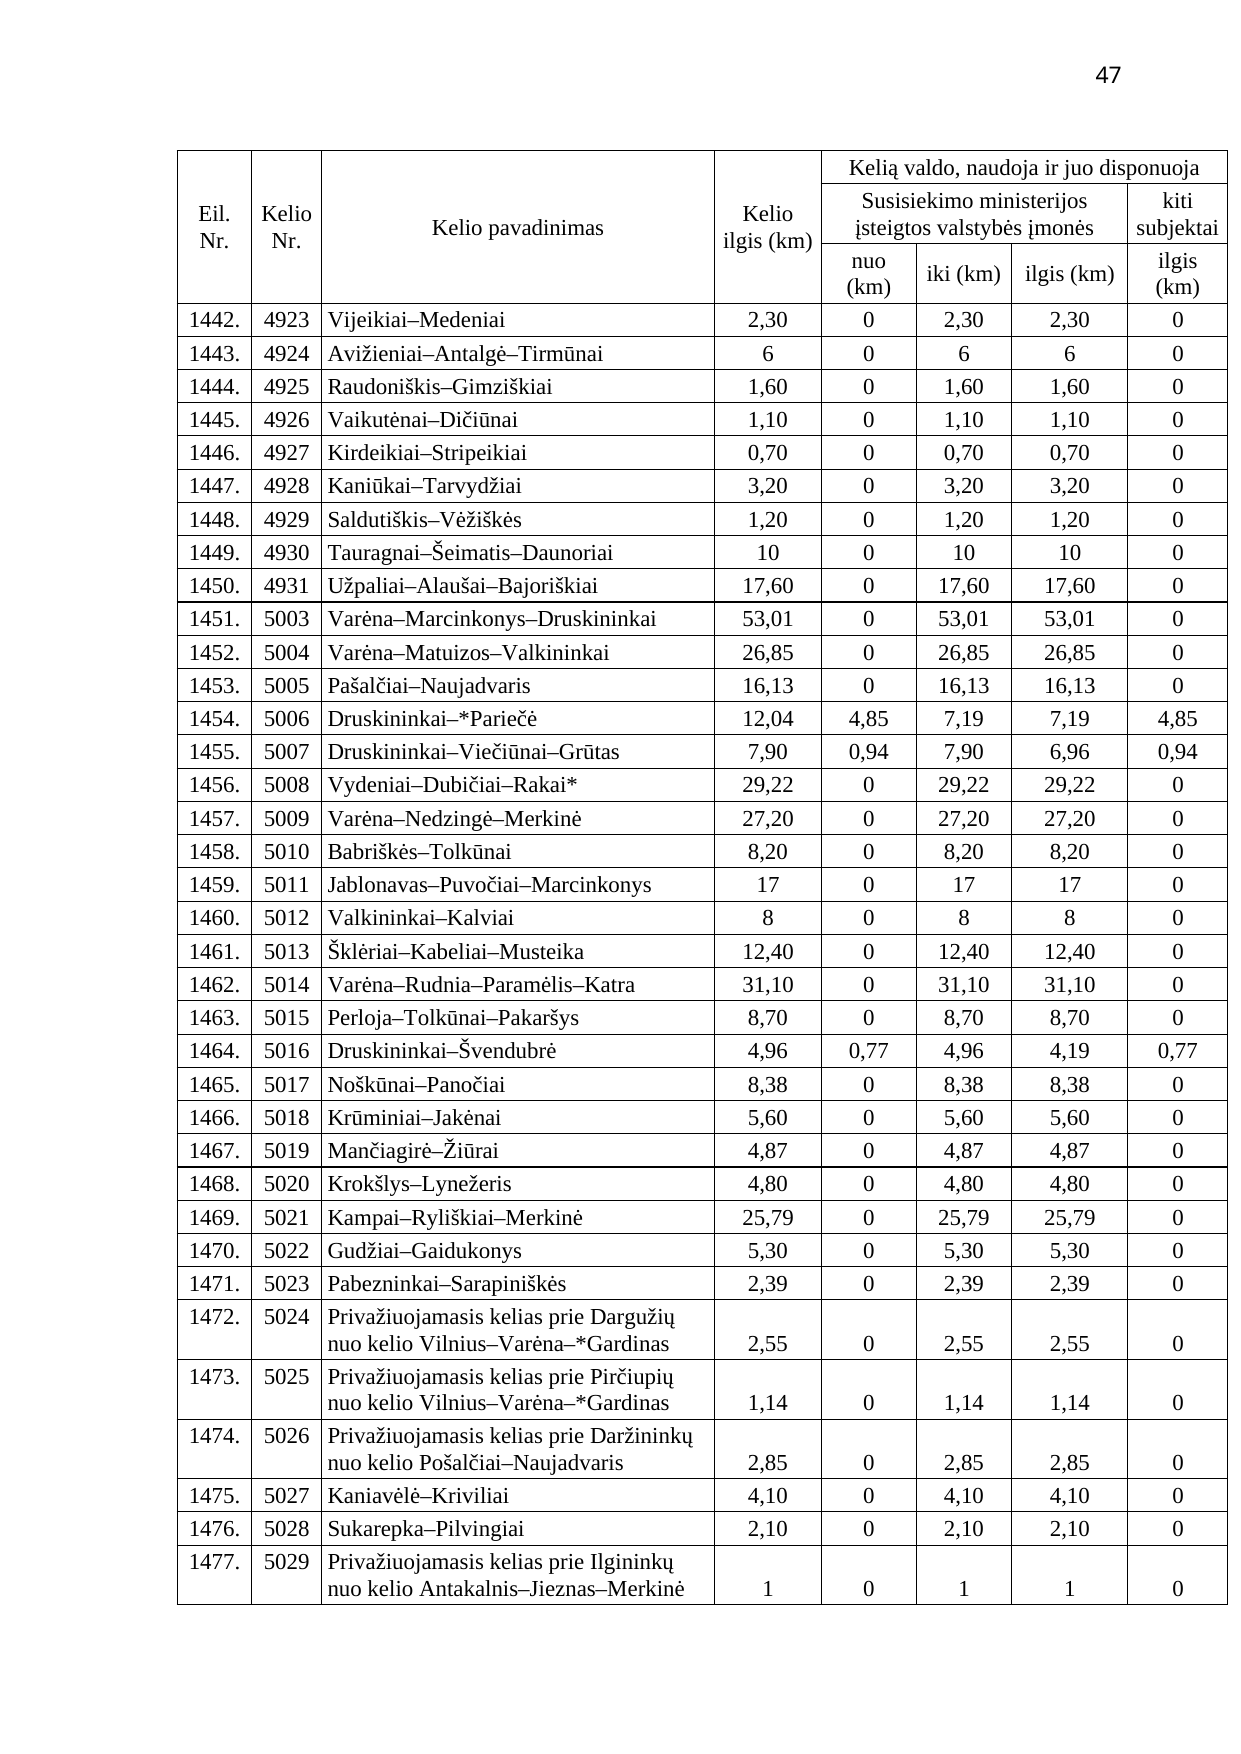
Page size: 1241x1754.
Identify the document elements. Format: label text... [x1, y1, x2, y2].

table_cell Mančiagirė–Žiūrai [322, 1134, 714, 1166]
table_cell 0 [1128, 1546, 1227, 1604]
table_cell 4,87 [715, 1134, 821, 1166]
table_cell 0 [1128, 935, 1227, 967]
table_cell 1457. [178, 802, 251, 834]
table_cell 5,60 [1012, 1101, 1127, 1133]
table_cell 5010 [252, 835, 321, 867]
table_cell 1458. [178, 835, 251, 867]
table_cell 7,90 [917, 735, 1011, 768]
table_cell 5003 [252, 603, 321, 635]
table_cell Pabezninkai–Sarapiniškės [322, 1267, 714, 1299]
table_cell 0 [822, 1300, 916, 1359]
table_cell 8,38 [917, 1068, 1011, 1100]
table_header Kelio pavadinimas [322, 151, 714, 302]
table_cell 6 [1012, 337, 1127, 369]
table_cell 1,60 [917, 370, 1011, 402]
table_cell 5017 [252, 1068, 321, 1100]
table_cell 12,04 [715, 702, 821, 734]
table_cell 1,60 [1012, 370, 1127, 402]
table_cell 0 [822, 1546, 916, 1604]
table_cell 1450. [178, 569, 251, 601]
table_cell 5029 [252, 1546, 321, 1604]
table_cell Perloja–Tolkūnai–Pakaršys [322, 1001, 714, 1033]
table_cell 4,10 [715, 1479, 821, 1511]
table_cell 0 [1128, 1201, 1227, 1233]
table_cell 0 [822, 1201, 916, 1233]
table_cell Varėna–Marcinkonys–Druskininkai [322, 603, 714, 635]
table_cell 1,20 [715, 503, 821, 535]
table_cell 8,20 [1012, 835, 1127, 867]
table_cell 3,20 [1012, 470, 1127, 502]
table_cell 8 [917, 902, 1011, 934]
table_cell 17,60 [1012, 569, 1127, 601]
table_cell 0 [822, 536, 916, 568]
table_cell 0 [822, 1360, 916, 1418]
table_cell 17,60 [715, 569, 821, 601]
table_cell 0 [1128, 902, 1227, 934]
table_cell 2,85 [1012, 1420, 1127, 1478]
table_cell 0 [1128, 636, 1227, 668]
table_cell Avižieniai–Antalgė–Tirmūnai [322, 337, 714, 369]
table_cell 4,80 [715, 1168, 821, 1199]
table_cell 0 [1128, 470, 1227, 502]
table_cell 0 [1128, 968, 1227, 1000]
table_cell 31,10 [917, 968, 1011, 1000]
table_cell 0 [822, 835, 916, 867]
table_cell Privažiuojamasis kelias prie Ilgininkų nuo kelio Antakalnis–Jieznas–Merkinė [322, 1546, 714, 1604]
table_cell 0 [1128, 868, 1227, 901]
table_cell 7,19 [1012, 702, 1127, 734]
table_cell 5005 [252, 669, 321, 701]
table_cell 1464. [178, 1035, 251, 1067]
table_cell 0 [822, 968, 916, 1000]
table_cell 0 [822, 935, 916, 967]
table_cell 4,96 [917, 1035, 1011, 1067]
table_header Kelio ilgis (km) [715, 151, 821, 302]
table_cell 0 [1128, 370, 1227, 402]
table_cell 1455. [178, 735, 251, 768]
table_cell 0 [822, 470, 916, 502]
table_cell 4929 [252, 503, 321, 535]
table_cell 5014 [252, 968, 321, 1000]
table_cell Privažiuojamasis kelias prie Daržininkų nuo kelio Pošalčiai–Naujadvaris [322, 1420, 714, 1478]
table_cell 8,70 [917, 1001, 1011, 1033]
table_cell 2,39 [1012, 1267, 1127, 1299]
table_cell 17 [1012, 868, 1127, 901]
table_cell 1449. [178, 536, 251, 568]
table_cell 1454. [178, 702, 251, 734]
table_cell 1,10 [715, 403, 821, 435]
table_cell 0 [822, 1101, 916, 1133]
table_cell 2,10 [1012, 1512, 1127, 1544]
table_cell 8,70 [1012, 1001, 1127, 1033]
table_cell Jablonavas–Puvočiai–Marcinkonys [322, 868, 714, 901]
table_cell Vydeniai–Dubičiai–Rakai* [322, 769, 714, 801]
table_cell 17 [917, 868, 1011, 901]
table_cell Vaikutėnai–Dičiūnai [322, 403, 714, 435]
table_cell 0 [1128, 503, 1227, 535]
table_cell 0 [1128, 1267, 1227, 1299]
table_cell 4,19 [1012, 1035, 1127, 1067]
table_cell 0 [1128, 603, 1227, 635]
table_cell 0 [1128, 1360, 1227, 1418]
table_cell 0 [822, 769, 916, 801]
table_cell 1452. [178, 636, 251, 668]
table_cell 4,10 [1012, 1479, 1127, 1511]
table_cell 10 [715, 536, 821, 568]
table_cell 0 [1128, 835, 1227, 867]
table_cell 1462. [178, 968, 251, 1000]
table_cell 0 [822, 403, 916, 435]
table_cell 0 [822, 603, 916, 635]
table_cell 0 [822, 1479, 916, 1511]
table_cell Privažiuojamasis kelias prie Dargužių nuo kelio Vilnius–Varėna–*Gardinas [322, 1300, 714, 1359]
table_cell 5024 [252, 1300, 321, 1359]
table_cell 1,20 [917, 503, 1011, 535]
table_cell 0,77 [1128, 1035, 1227, 1067]
table_cell 5,60 [715, 1101, 821, 1133]
table_cell 2,30 [715, 304, 821, 336]
table_cell 0 [822, 436, 916, 468]
table_cell 2,39 [917, 1267, 1011, 1299]
table_cell 2,39 [715, 1267, 821, 1299]
table_cell 5020 [252, 1168, 321, 1199]
table_cell 0 [822, 569, 916, 601]
table_cell 4928 [252, 470, 321, 502]
table_cell 0,70 [917, 436, 1011, 468]
table_cell Gudžiai–Gaidukonys [322, 1234, 714, 1266]
table_cell 2,55 [715, 1300, 821, 1359]
table_cell 6,96 [1012, 735, 1127, 768]
table_cell 0 [822, 370, 916, 402]
table_cell 4,80 [917, 1168, 1011, 1199]
table_cell 5006 [252, 702, 321, 734]
table_cell 1456. [178, 769, 251, 801]
table_cell Šklėriai–Kabeliai–Musteika [322, 935, 714, 967]
table_cell 0 [822, 1234, 916, 1266]
table_cell 8,38 [1012, 1068, 1127, 1100]
table_cell 1477. [178, 1546, 251, 1604]
table_cell 0,70 [715, 436, 821, 468]
table_cell 0 [1128, 337, 1227, 369]
table_cell 26,85 [1012, 636, 1127, 668]
table_cell 4927 [252, 436, 321, 468]
table_cell 8 [715, 902, 821, 934]
table_cell 25,79 [715, 1201, 821, 1233]
table_cell 4923 [252, 304, 321, 336]
table_cell 0 [1128, 1300, 1227, 1359]
table_cell 1461. [178, 935, 251, 967]
table_cell Raudoniškis–Gimziškiai [322, 370, 714, 402]
table_cell 1,14 [715, 1360, 821, 1418]
table_header Kelią valdo, naudoja ir juo disponuoja [822, 151, 1227, 183]
table_cell 1447. [178, 470, 251, 502]
table_cell 3,20 [715, 470, 821, 502]
table_cell 1,14 [1012, 1360, 1127, 1418]
table_cell 17 [715, 868, 821, 901]
table_cell 5011 [252, 868, 321, 901]
table_cell 0,94 [1128, 735, 1227, 768]
table_cell Valkininkai–Kalviai [322, 902, 714, 934]
table_cell 26,85 [715, 636, 821, 668]
table_cell 1443. [178, 337, 251, 369]
table_cell 5021 [252, 1201, 321, 1233]
table_cell 2,85 [715, 1420, 821, 1478]
table_cell 1451. [178, 603, 251, 635]
table_cell 0 [1128, 1101, 1227, 1133]
table_cell 16,13 [1012, 669, 1127, 701]
table_cell 1469. [178, 1201, 251, 1233]
table_cell 4,80 [1012, 1168, 1127, 1199]
table_cell Sukarepka–Pilvingiai [322, 1512, 714, 1544]
table_cell 5018 [252, 1101, 321, 1133]
table_cell 1471. [178, 1267, 251, 1299]
table_cell 0 [1128, 1134, 1227, 1166]
table_cell 5012 [252, 902, 321, 934]
table_cell 2,30 [917, 304, 1011, 336]
table_cell 5027 [252, 1479, 321, 1511]
table_cell 1453. [178, 669, 251, 701]
table_cell 25,79 [1012, 1201, 1127, 1233]
table_cell 6 [715, 337, 821, 369]
table_cell 3,20 [917, 470, 1011, 502]
table_cell 1 [1012, 1546, 1127, 1604]
table_cell 1446. [178, 436, 251, 468]
table_cell Varėna–Rudnia–Paramėlis–Katra [322, 968, 714, 1000]
table_cell 2,10 [917, 1512, 1011, 1544]
table_cell Noškūnai–Panočiai [322, 1068, 714, 1100]
table_cell 5013 [252, 935, 321, 967]
table_cell 12,40 [715, 935, 821, 967]
table_cell 2,30 [1012, 304, 1127, 336]
table_cell 5028 [252, 1512, 321, 1544]
table_cell 0 [822, 337, 916, 369]
table_cell 1474. [178, 1420, 251, 1478]
table_cell Druskininkai–Viečiūnai–Grūtas [322, 735, 714, 768]
table_cell 1467. [178, 1134, 251, 1166]
table_cell Kirdeikiai–Stripeikiai [322, 436, 714, 468]
table_cell 27,20 [715, 802, 821, 834]
table_cell 0 [822, 902, 916, 934]
table_cell 4926 [252, 403, 321, 435]
table_cell 6 [917, 337, 1011, 369]
table_cell 1,20 [1012, 503, 1127, 535]
table_cell 1465. [178, 1068, 251, 1100]
table_cell 0 [1128, 536, 1227, 568]
table_cell 5007 [252, 735, 321, 768]
table_cell 7,19 [917, 702, 1011, 734]
table_cell 5,60 [917, 1101, 1011, 1133]
table_cell 2,55 [917, 1300, 1011, 1359]
table_cell 17,60 [917, 569, 1011, 601]
table_cell 0 [822, 1420, 916, 1478]
table_cell Krokšlys–Lynežeris [322, 1168, 714, 1199]
table_cell 29,22 [715, 769, 821, 801]
table_cell 26,85 [917, 636, 1011, 668]
table_cell 5023 [252, 1267, 321, 1299]
table_cell 53,01 [917, 603, 1011, 635]
table_cell 0 [822, 1267, 916, 1299]
table_cell 0 [822, 1134, 916, 1166]
table_cell 1444. [178, 370, 251, 402]
table_cell 1475. [178, 1479, 251, 1511]
table_cell iki (km) [917, 244, 1011, 302]
table_cell 1442. [178, 304, 251, 336]
table_cell Varėna–Nedzingė–Merkinė [322, 802, 714, 834]
table_cell 1473. [178, 1360, 251, 1418]
table_cell 0 [822, 802, 916, 834]
table_cell Privažiuojamasis kelias prie Pirčiupių nuo kelio Vilnius–Varėna–*Gardinas [322, 1360, 714, 1418]
table_cell 0 [822, 868, 916, 901]
table_cell 0 [822, 503, 916, 535]
table_cell 2,10 [715, 1512, 821, 1544]
table_cell 1470. [178, 1234, 251, 1266]
table_cell 12,40 [917, 935, 1011, 967]
table_cell 1,60 [715, 370, 821, 402]
table_cell 5026 [252, 1420, 321, 1478]
table_cell 5004 [252, 636, 321, 668]
table_cell 4,87 [1012, 1134, 1127, 1166]
table_cell 2,55 [1012, 1300, 1127, 1359]
table_cell 1466. [178, 1101, 251, 1133]
table_cell 1448. [178, 503, 251, 535]
table_cell Druskininkai–*Pariečė [322, 702, 714, 734]
table_cell 25,79 [917, 1201, 1011, 1233]
table_cell 0 [1128, 403, 1227, 435]
table_cell 1476. [178, 1512, 251, 1544]
table_cell 0 [822, 1068, 916, 1100]
table_cell 53,01 [715, 603, 821, 635]
table_cell 0 [822, 1001, 916, 1033]
table_cell 5019 [252, 1134, 321, 1166]
table_cell 0,94 [822, 735, 916, 768]
table_cell 12,40 [1012, 935, 1127, 967]
table_cell 0 [1128, 569, 1227, 601]
table_cell 1 [715, 1546, 821, 1604]
table_cell 1,14 [917, 1360, 1011, 1418]
table_header Eil. Nr. [178, 151, 251, 302]
table_cell 4,85 [822, 702, 916, 734]
table_cell 53,01 [1012, 603, 1127, 635]
table_cell 1,10 [917, 403, 1011, 435]
table_cell 8,38 [715, 1068, 821, 1100]
table_cell Kampai–Ryliškiai–Merkinė [322, 1201, 714, 1233]
table_cell 29,22 [917, 769, 1011, 801]
table_cell 4,96 [715, 1035, 821, 1067]
table_cell 0 [1128, 1068, 1227, 1100]
table_cell 5022 [252, 1234, 321, 1266]
table_cell kiti subjektai [1128, 184, 1227, 243]
table_cell 1 [917, 1546, 1011, 1604]
table_cell 5,30 [1012, 1234, 1127, 1266]
table_cell 10 [1012, 536, 1127, 568]
table_cell 0 [822, 636, 916, 668]
table_cell 0,77 [822, 1035, 916, 1067]
table_cell Druskininkai–Švendubrė [322, 1035, 714, 1067]
table_cell 1459. [178, 868, 251, 901]
table_cell 4,10 [917, 1479, 1011, 1511]
table_cell 0 [1128, 1479, 1227, 1511]
table_cell 7,90 [715, 735, 821, 768]
table_cell 4930 [252, 536, 321, 568]
table_cell 4,85 [1128, 702, 1227, 734]
table_cell 16,13 [715, 669, 821, 701]
table_cell 0 [822, 1168, 916, 1199]
table_cell 4,87 [917, 1134, 1011, 1166]
table_cell 10 [917, 536, 1011, 568]
table_cell Vijeikiai–Medeniai [322, 304, 714, 336]
table_cell 0 [1128, 1001, 1227, 1033]
table_cell 0 [1128, 802, 1227, 834]
table_cell 16,13 [917, 669, 1011, 701]
table_cell 1472. [178, 1300, 251, 1359]
table_cell 29,22 [1012, 769, 1127, 801]
table_cell ilgis (km) [1012, 244, 1127, 302]
table_cell 0,70 [1012, 436, 1127, 468]
table_cell 1468. [178, 1168, 251, 1199]
table_cell 8,70 [715, 1001, 821, 1033]
table_cell 8 [1012, 902, 1127, 934]
table_cell 5025 [252, 1360, 321, 1418]
table_cell 5,30 [715, 1234, 821, 1266]
table_cell Kaniavėlė–Kriviliai [322, 1479, 714, 1511]
table_header Kelio Nr. [252, 151, 321, 302]
table_cell 5015 [252, 1001, 321, 1033]
table_cell 8,20 [715, 835, 821, 867]
table_cell 5008 [252, 769, 321, 801]
table_cell Krūminiai–Jakėnai [322, 1101, 714, 1133]
table_cell 31,10 [715, 968, 821, 1000]
table_cell Užpaliai–Alaušai–Bajoriškiai [322, 569, 714, 601]
table_cell 5009 [252, 802, 321, 834]
table_cell 27,20 [1012, 802, 1127, 834]
table_cell 5016 [252, 1035, 321, 1067]
table_cell 4931 [252, 569, 321, 601]
table_cell 1,10 [1012, 403, 1127, 435]
table_cell 4924 [252, 337, 321, 369]
table_cell 0 [1128, 1512, 1227, 1544]
table_cell 0 [1128, 669, 1227, 701]
table_cell 31,10 [1012, 968, 1127, 1000]
table_cell nuo (km) [822, 244, 916, 302]
table_cell 0 [1128, 1234, 1227, 1266]
table_cell Kaniūkai–Tarvydžiai [322, 470, 714, 502]
table_cell Susisiekimo ministerijos įsteigtos valstybės įmonės [822, 184, 1127, 243]
table_cell 27,20 [917, 802, 1011, 834]
table_cell 0 [1128, 1420, 1227, 1478]
table_cell 4925 [252, 370, 321, 402]
table_cell 5,30 [917, 1234, 1011, 1266]
table_cell 0 [1128, 436, 1227, 468]
table_cell 0 [1128, 769, 1227, 801]
table_cell 0 [1128, 1168, 1227, 1199]
table_cell 0 [822, 669, 916, 701]
table_cell ilgis (km) [1128, 244, 1227, 302]
table_cell 1463. [178, 1001, 251, 1033]
table_cell Tauragnai–Šeimatis–Daunoriai [322, 536, 714, 568]
table_cell 0 [822, 304, 916, 336]
table_cell Pašalčiai–Naujadvaris [322, 669, 714, 701]
table_cell 1460. [178, 902, 251, 934]
table_cell 0 [1128, 304, 1227, 336]
table_cell Varėna–Matuizos–Valkininkai [322, 636, 714, 668]
table_cell 2,85 [917, 1420, 1011, 1478]
table_cell 8,20 [917, 835, 1011, 867]
table_cell 0 [822, 1512, 916, 1544]
table_cell Saldutiškis–Vėžiškės [322, 503, 714, 535]
table_cell 1445. [178, 403, 251, 435]
table_cell Babriškės–Tolkūnai [322, 835, 714, 867]
